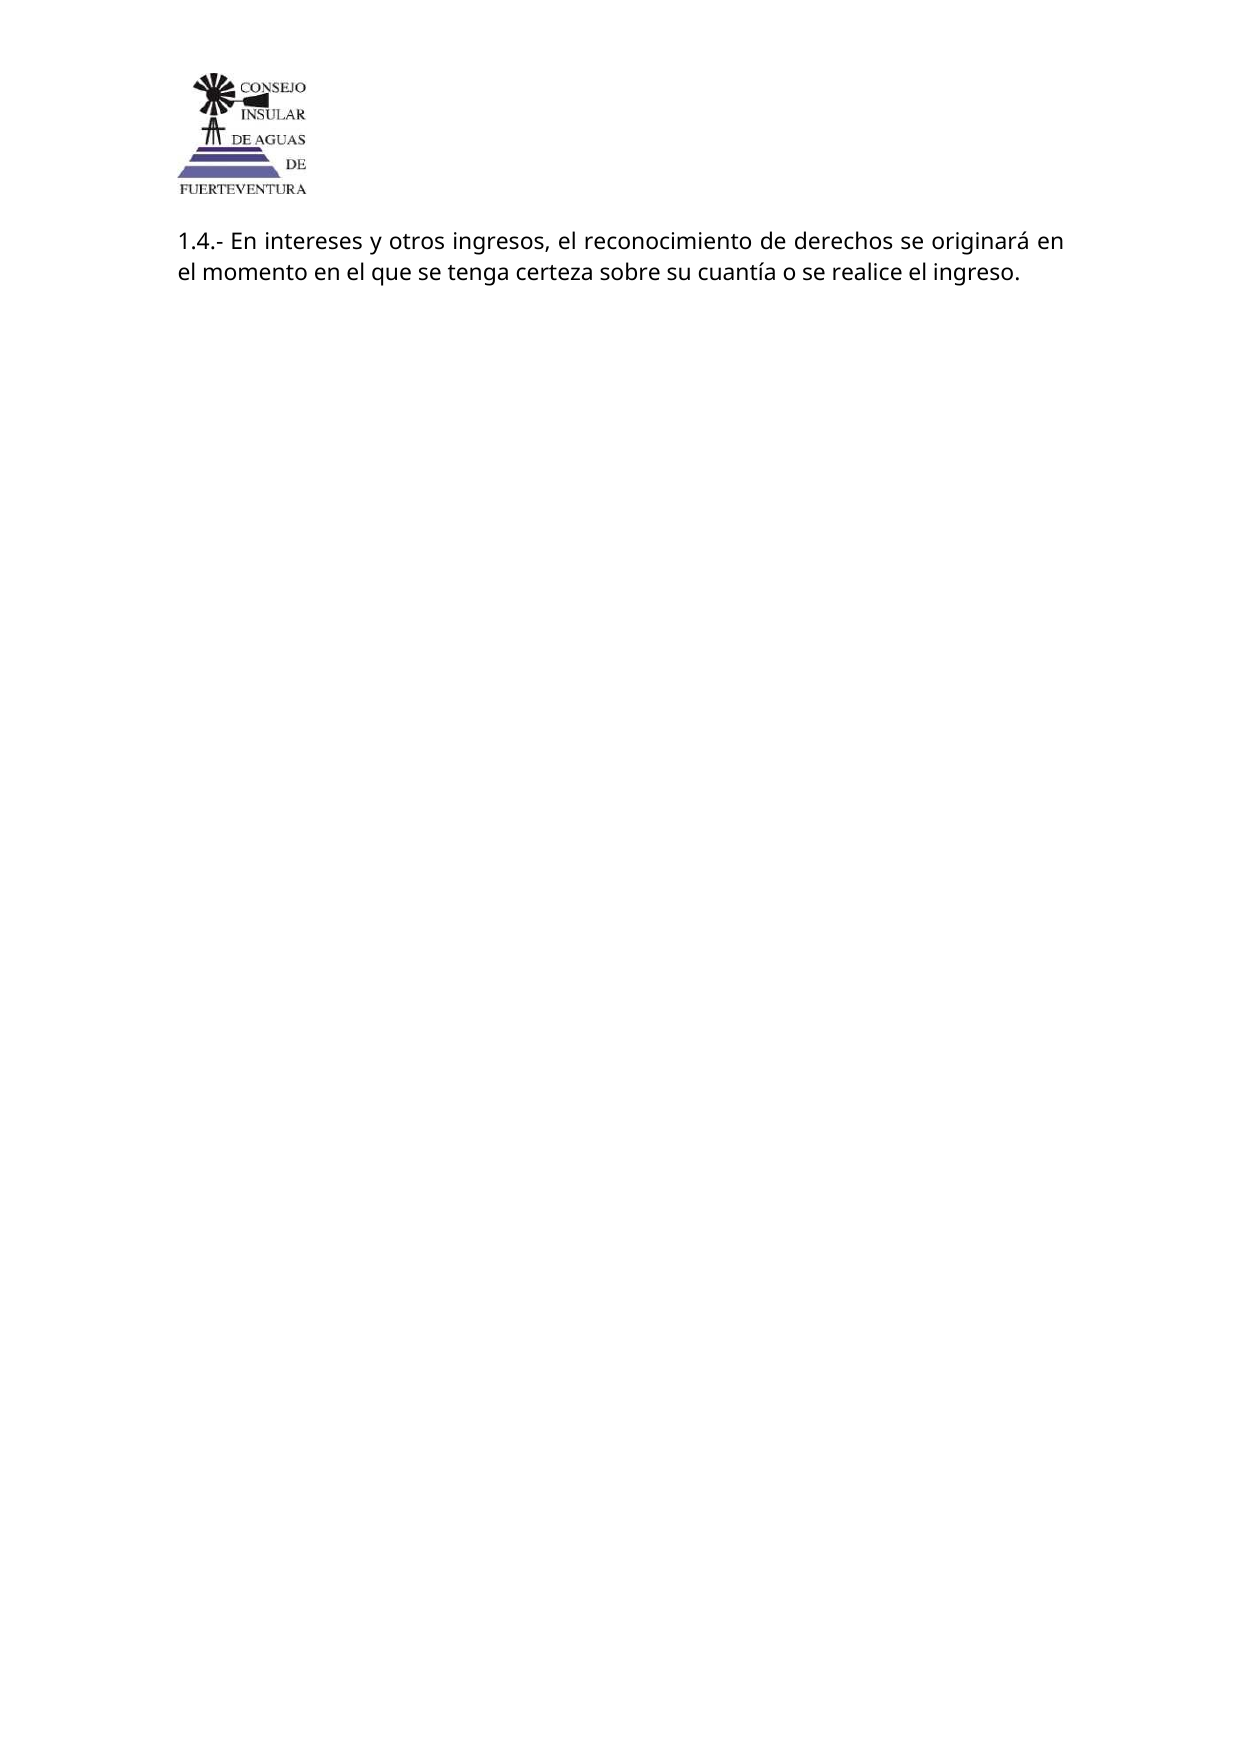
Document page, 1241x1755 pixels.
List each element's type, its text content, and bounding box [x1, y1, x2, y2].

text 1.4.- En intereses y otros ingresos, el reconocimiento de derechos se originará en el momento en el que se tenga certeza sobre su cuantía o se realice el ingreso. [177, 225, 1064, 287]
